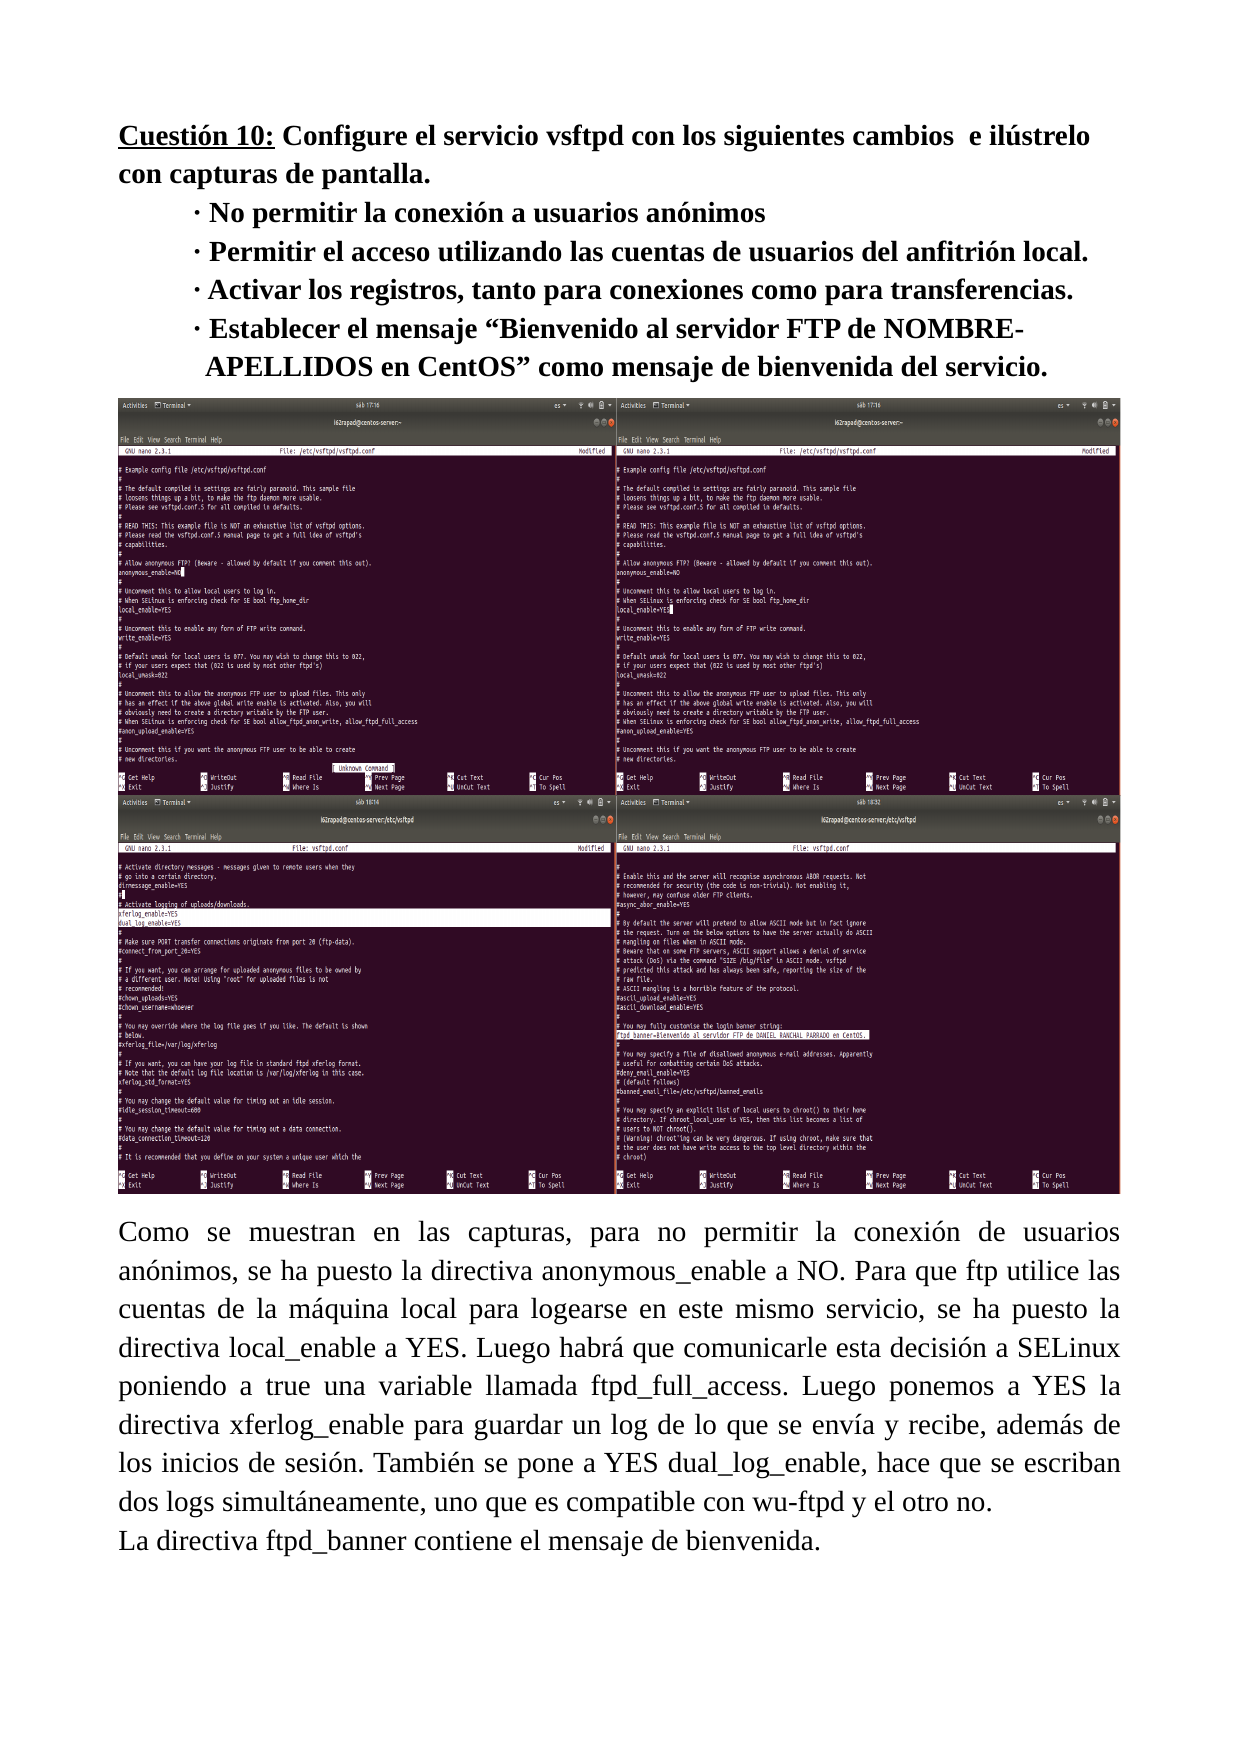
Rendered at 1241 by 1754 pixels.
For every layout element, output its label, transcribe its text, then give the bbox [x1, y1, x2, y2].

text · Activar los registros, tanto para conexiones como para transferencias. [118, 272, 1122, 306]
text Cuestión 10: Configure el servicio vsftpd con los siguientes cambios e ilústrelo [118, 118, 1122, 152]
text APELLIDOS en CentOS” como mensaje de bienvenida del servicio. [118, 349, 1122, 383]
text con capturas de pantalla. [118, 157, 1122, 190]
text · Permitir el acceso utilizando las cuentas de usuarios del anfitrión local. [118, 234, 1122, 267]
text · Establecer el mensaje “Bienvenido al servidor FTP de NOMBRE- [118, 311, 1122, 344]
text · No permitir la conexión a usuarios anónimos [118, 195, 1122, 229]
text La directiva ftpd_banner contiene el mensaje de bienvenida. [118, 1523, 1122, 1556]
text Como se muestran en las capturas, para no permitir la conexión de usuarios anónimos, se ha puesto la directiva anonymous_enable a NO. Para que ftp utilice las cuentas de la máquina local para logearse en este mismo servicio, se ha puesto la directiva local_enable a YES. Luego habrá que comunicarle esta decisión a SELinux poniendo a true una variable llamada ftpd_full_access. Luego ponemos a YES la directiva xferlog_enable para guardar un log de lo que se envía y recibe, además de los inicios de sesión. También se pone a YES dual_log_enable, hace que se escriban dos logs simultáneamente, uno que es compatible con wu-ftpd y el otro no. [118, 1214, 1122, 1518]
picture [118, 398, 1121, 1194]
